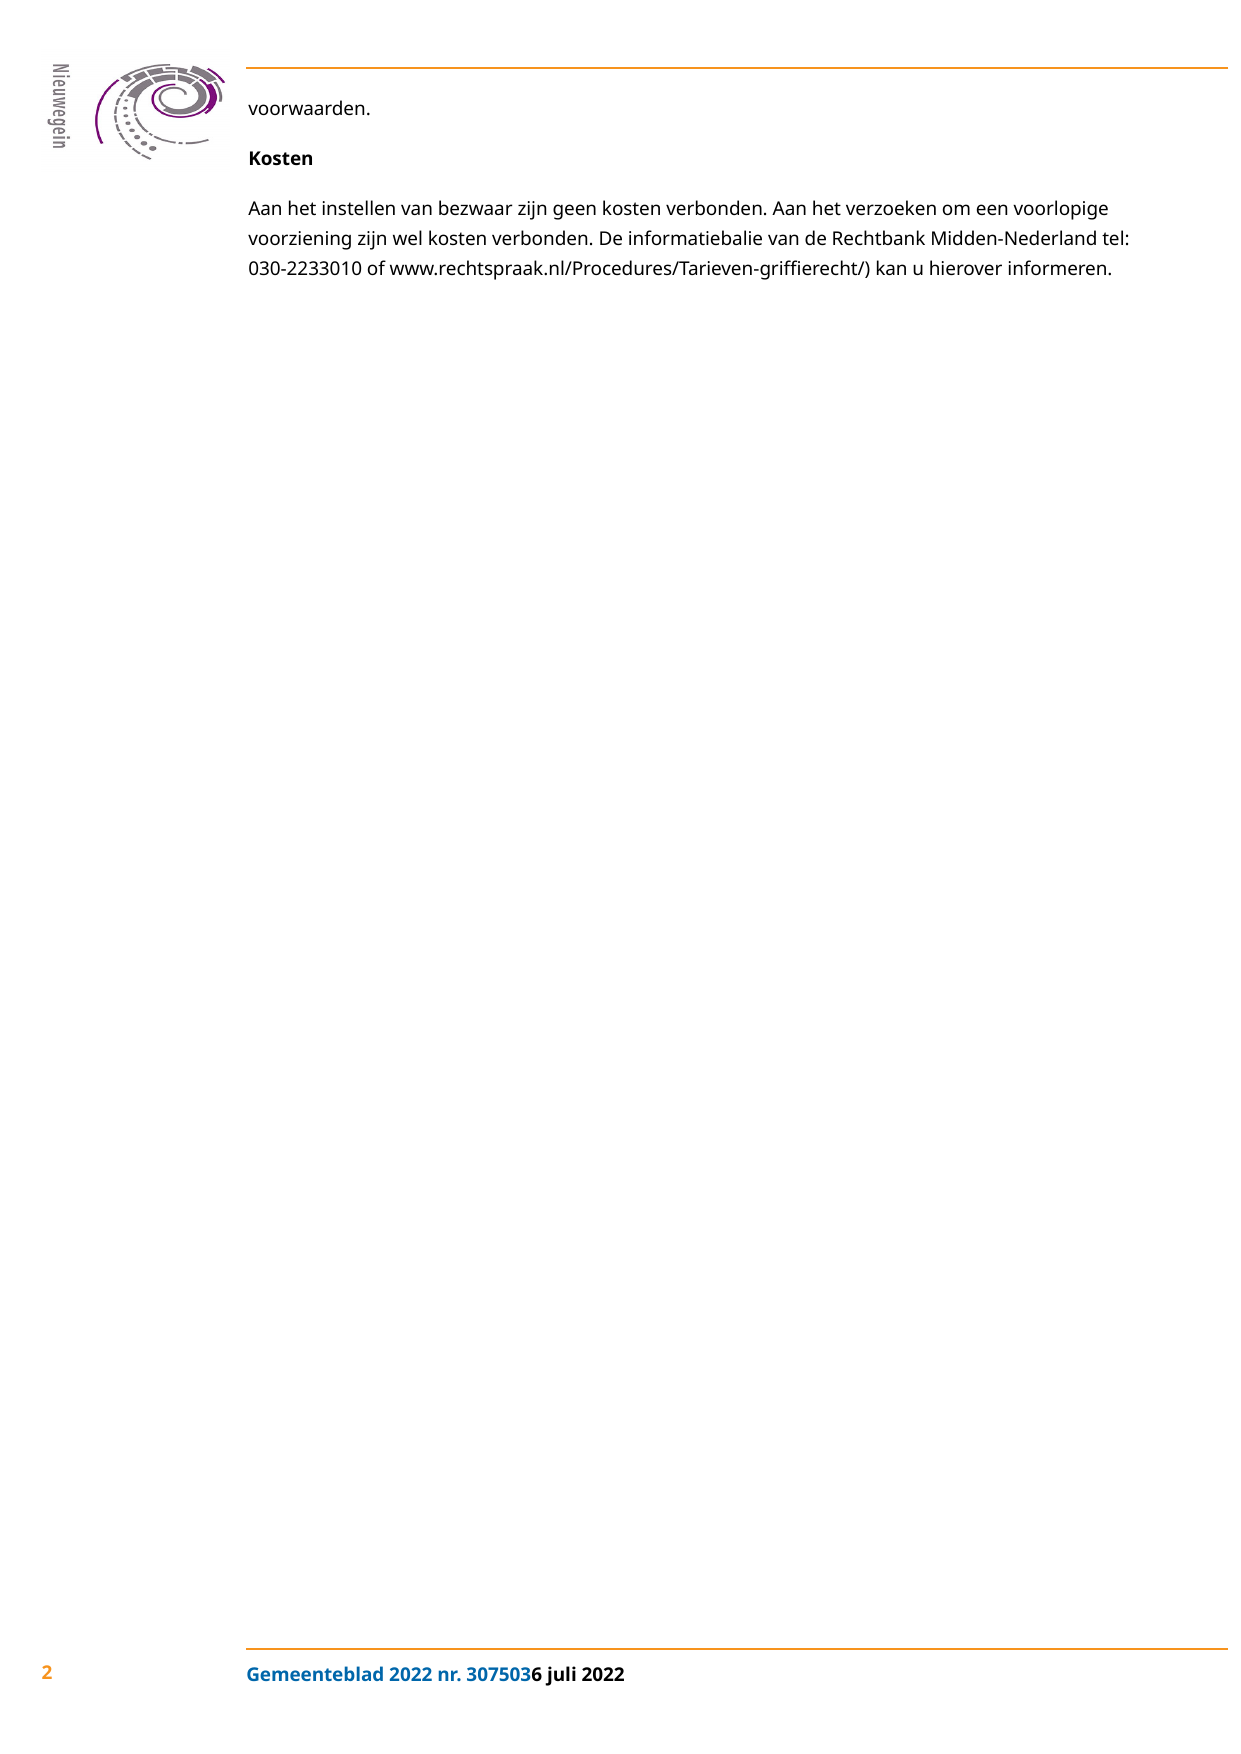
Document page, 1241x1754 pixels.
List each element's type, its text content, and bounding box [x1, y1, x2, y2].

text Kosten [248, 145, 1152, 171]
text Aan het instellen van bezwaar zijn geen kosten verbonden. Aan het verzoeken om een voorlopige voorziening zijn wel kosten verbonden. De informatiebalie van de Rechtbank Midden-Nederland tel: 030-2233010 of www.rechtspraak.nl/Procedures/Tarieven-griffierecht/) kan u hierover informeren. [248, 196, 1152, 281]
text voorwaarden. [248, 95, 1152, 121]
picture [41, 47, 231, 172]
